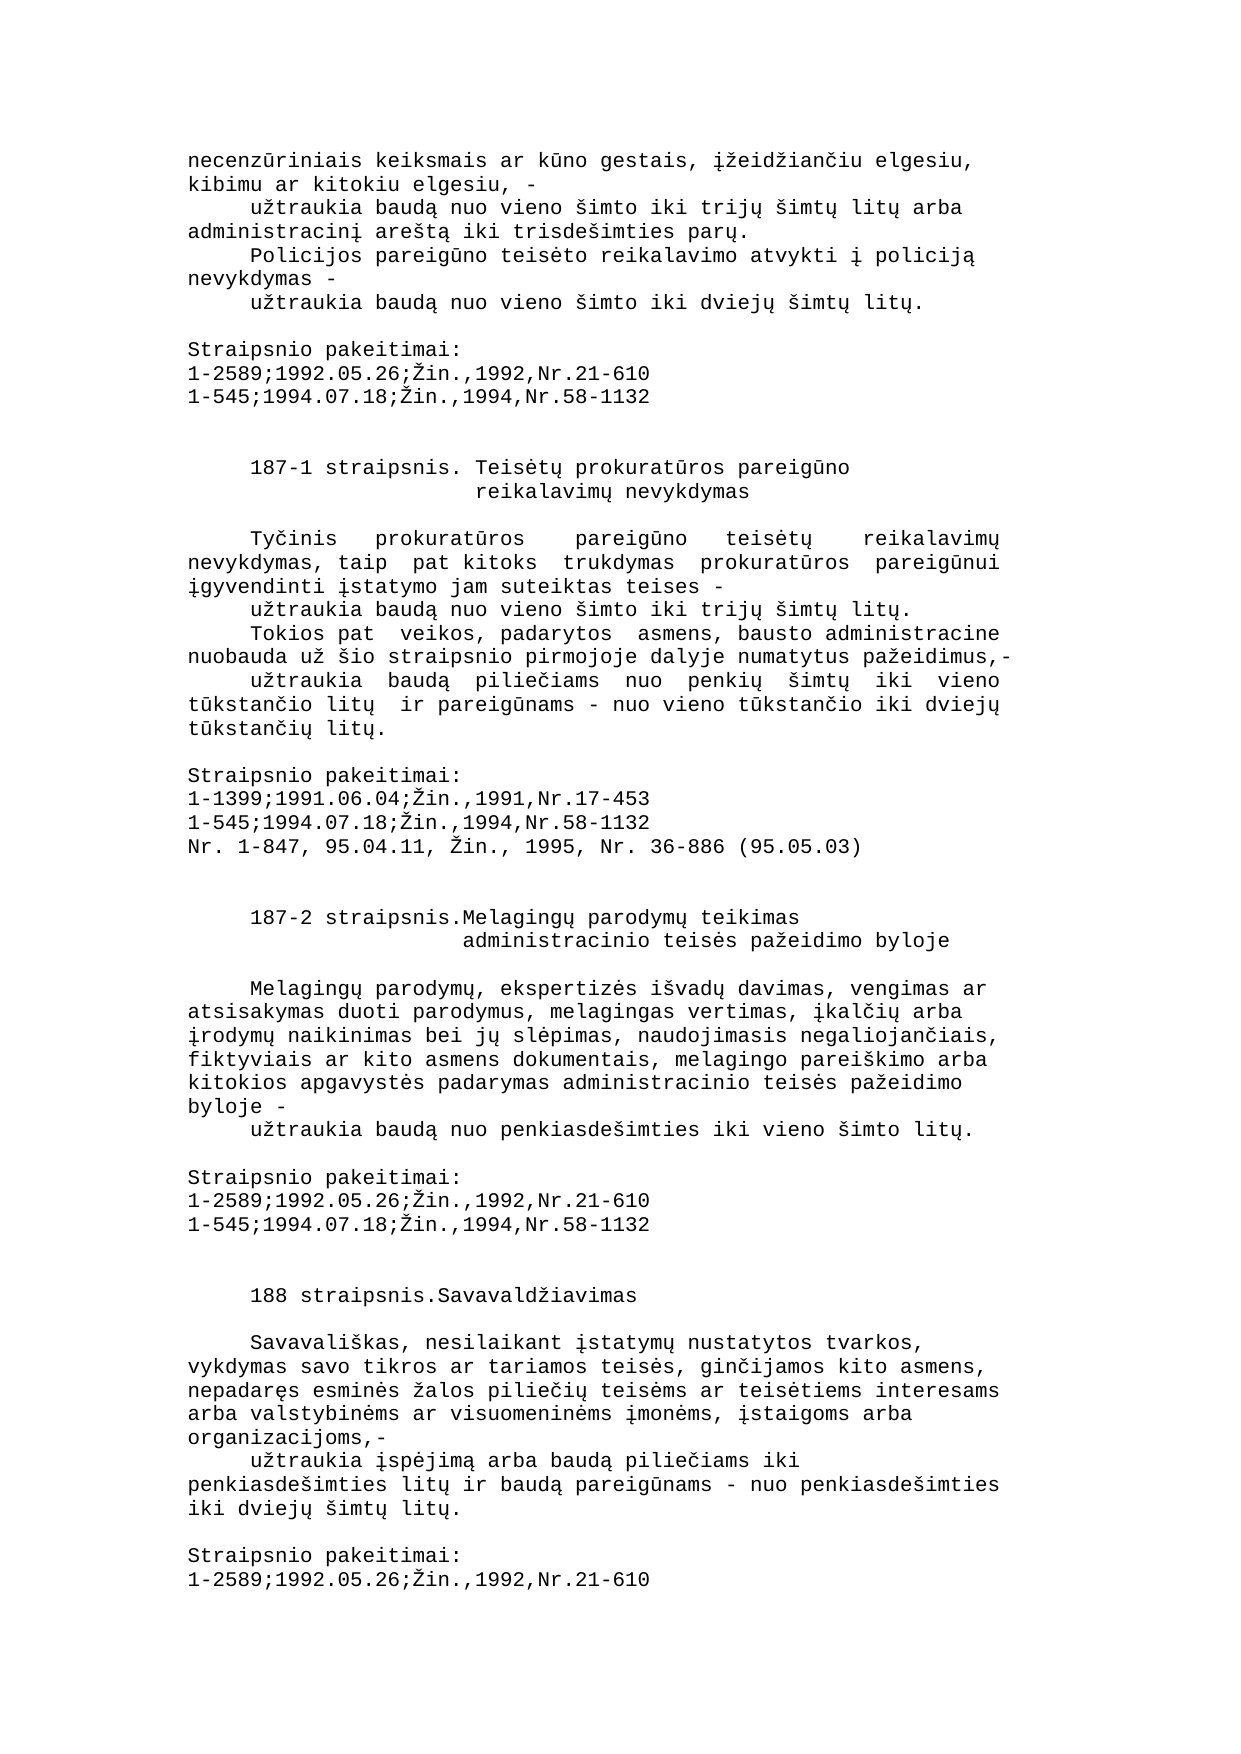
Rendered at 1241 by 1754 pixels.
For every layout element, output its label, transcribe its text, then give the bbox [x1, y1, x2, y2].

text Straipsnio pakeitimai: [187, 1545, 1053, 1569]
text įrodymų naikinimas bei jų slėpimas, naudojimasis negaliojančiais, [187, 1025, 1053, 1048]
text 187-2 straipsnis.Melagingų parodymų teikimas [187, 907, 1053, 930]
text 1-2589;1992.05.26;Žin.,1992,Nr.21-610 [187, 363, 1053, 386]
text atsisakymas duoti parodymus, melagingas vertimas, įkalčių arba [187, 1001, 1053, 1025]
text 1-2589;1992.05.26;Žin.,1992,Nr.21-610 [187, 1190, 1053, 1214]
text 1-2589;1992.05.26;Žin.,1992,Nr.21-610 [187, 1569, 1053, 1592]
text nepadaręs esminės žalos piliečių teisėms ar teisėtiems interesams [187, 1379, 1053, 1403]
text Melagingų parodymų, ekspertizės išvadų davimas, vengimas ar [187, 978, 1053, 1001]
text administracinio teisės pažeidimo byloje [187, 930, 1053, 954]
text Policijos pareigūno teisėto reikalavimo atvykti į policiją [187, 244, 1053, 268]
text 1-545;1994.07.18;Žin.,1994,Nr.58-1132 [187, 1214, 1053, 1238]
text necenzūriniais keiksmais ar kūno gestais, įžeidžiančiu elgesiu, [187, 150, 1053, 174]
text 1-545;1994.07.18;Žin.,1994,Nr.58-1132 [187, 812, 1053, 836]
text užtraukia baudą nuo vieno šimto iki trijų šimtų litų arba [187, 197, 1053, 221]
text arba valstybinėms ar visuomeninėms įmonėms, įstaigoms arba [187, 1403, 1053, 1427]
text nevykdymas - [187, 268, 1053, 292]
text tūkstančio litų ir pareigūnams - nuo vieno tūkstančio iki dviejų [187, 694, 1053, 717]
text Savavališkas, nesilaikant įstatymų nustatytos tvarkos, [187, 1332, 1053, 1356]
text reikalavimų nevykdymas [187, 481, 1053, 505]
text penkiasdešimties litų ir baudą pareigūnams - nuo penkiasdešimties [187, 1474, 1053, 1498]
text fiktyviais ar kito asmens dokumentais, melagingo pareiškimo arba [187, 1048, 1053, 1072]
text tūkstančių litų. [187, 717, 1053, 741]
text 1-1399;1991.06.04;Žin.,1991,Nr.17-453 [187, 788, 1053, 812]
text nuobauda už šio straipsnio pirmojoje dalyje numatytus pažeidimus,- [187, 647, 1053, 670]
text Nr. 1-847, 95.04.11, Žin., 1995, Nr. 36-886 (95.05.03) [187, 836, 1053, 859]
text Straipsnio pakeitimai: [187, 339, 1053, 363]
text užtraukia baudą nuo vieno šimto iki dviejų šimtų litų. [187, 292, 1053, 316]
text iki dviejų šimtų litų. [187, 1498, 1053, 1521]
text vykdymas savo tikros ar tariamos teisės, ginčijamos kito asmens, [187, 1356, 1053, 1379]
text 1-545;1994.07.18;Žin.,1994,Nr.58-1132 [187, 386, 1053, 410]
text kitokios apgavystės padarymas administracinio teisės pažeidimo [187, 1072, 1053, 1096]
text kibimu ar kitokiu elgesiu, - [187, 174, 1053, 197]
text nevykdymas, taip pat kitoks trukdymas prokuratūros pareigūnui [187, 552, 1053, 576]
text 187-1 straipsnis. Teisėtų prokuratūros pareigūno [187, 457, 1053, 481]
text užtraukia baudą nuo vieno šimto iki trijų šimtų litų. [187, 599, 1053, 623]
text užtraukia įspėjimą arba baudą piliečiams iki [187, 1451, 1053, 1474]
text užtraukia baudą piliečiams nuo penkių šimtų iki vieno [187, 670, 1053, 694]
text Straipsnio pakeitimai: [187, 765, 1053, 788]
text organizacijoms,- [187, 1427, 1053, 1451]
text Tokios pat veikos, padarytos asmens, bausto administracine [187, 623, 1053, 647]
text Straipsnio pakeitimai: [187, 1167, 1053, 1190]
text užtraukia baudą nuo penkiasdešimties iki vieno šimto litų. [187, 1119, 1053, 1143]
text Tyčinis prokuratūros pareigūno teisėtų reikalavimų [187, 528, 1053, 552]
text byloje - [187, 1096, 1053, 1119]
text administracinį areštą iki trisdešimties parų. [187, 221, 1053, 244]
text 188 straipsnis.Savavaldžiavimas [187, 1285, 1053, 1309]
text įgyvendinti įstatymo jam suteiktas teises - [187, 576, 1053, 599]
